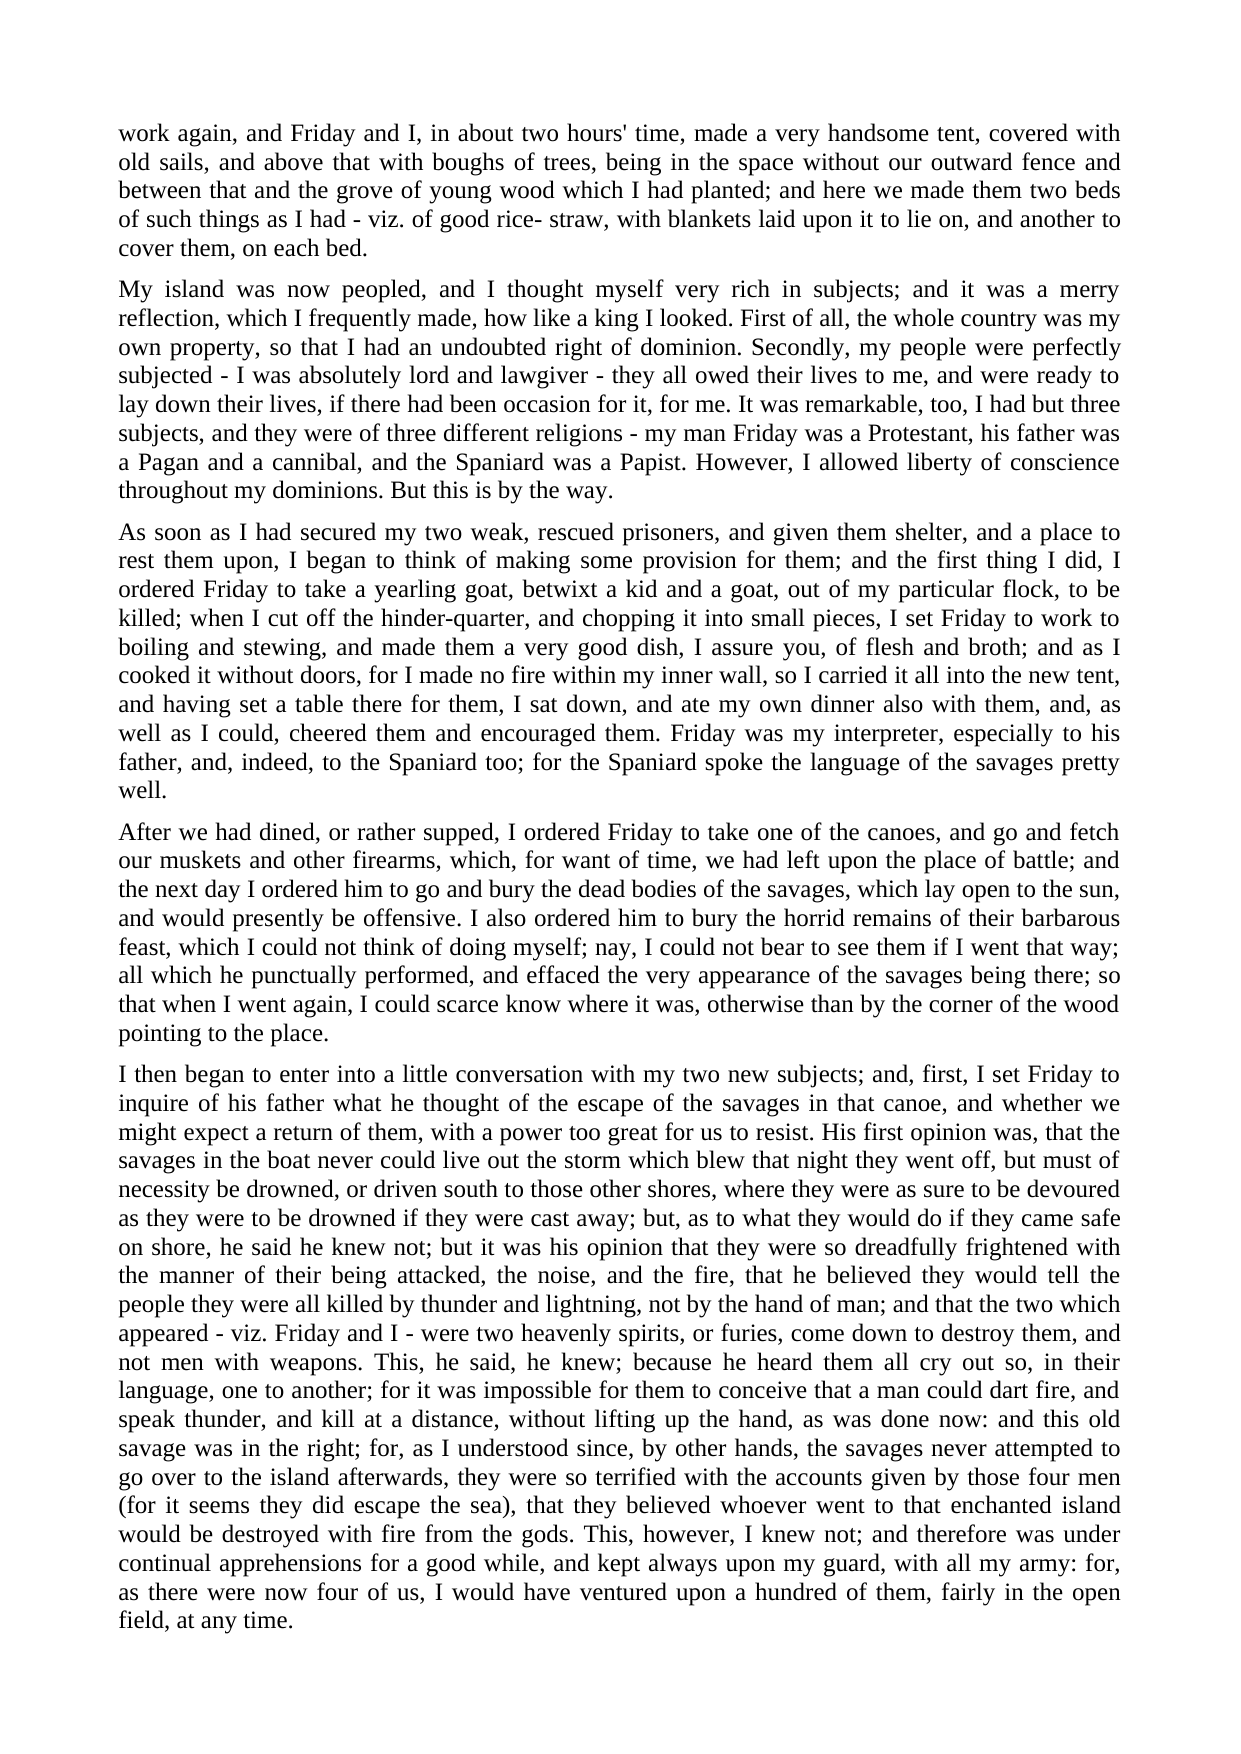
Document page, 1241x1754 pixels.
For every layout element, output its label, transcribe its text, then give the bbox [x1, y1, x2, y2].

text I then began to enter into a little conversation with my two new subjects; and, first, I set Friday to inquire of his father what he thought of the escape of the savages in that canoe, and whether we might expect a return of them, with a power too great for us to resist. His first opinion was, that the savages in the boat never could live out the storm which blew that night they went off, but must of necessity be drowned, or driven south to those other shores, where they were as sure to be devoured as they were to be drowned if they were cast away; but, as to what they would do if they came safe on shore, he said he knew not; but it was his opinion that they were so dreadfully frightened with the manner of their being attacked, the noise, and the fire, that he believed they would tell the people they were all killed by thunder and lightning, not by the hand of man; and that the two which appeared - viz. Friday and I - were two heavenly spirits, or furies, come down to destroy them, and not men with weapons. This, he said, he knew; because he heard them all cry out so, in their language, one to another; for it was impossible for them to conceive that a man could dart fire, and speak thunder, and kill at a distance, without lifting up the hand, as was done now: and this old savage was in the right; for, as I understood since, by other hands, the savages never attempted to go over to the island afterwards, they were so terrified with the accounts given by those four men (for it seems they did escape the sea), that they believed whoever went to that enchanted island would be destroyed with fire from the gods. This, however, I knew not; and therefore was under continual apprehensions for a good while, and kept always upon my guard, with all my army: for, as there were now four of us, I would have ventured upon a hundred of them, fairly in the open field, at any time. [118, 1059, 1122, 1634]
text work again, and Friday and I, in about two hours' time, made a very handsome tent, covered with old sails, and above that with boughs of trees, being in the space without our outward fence and between that and the grove of young wood which I had planted; and here we made them two beds of such things as I had - viz. of good rice- straw, with blankets laid upon it to lie on, and another to cover them, on each bed. [118, 118, 1122, 262]
text My island was now peopled, and I thought myself very rich in subjects; and it was a merry reflection, which I frequently made, how like a king I looked. First of all, the whole country was my own property, so that I had an undoubted right of dominion. Secondly, my people were perfectly subjected - I was absolutely lord and lawgiver - they all owed their lives to me, and were ready to lay down their lives, if there had been occasion for it, for me. It was remarkable, too, I had but three subjects, and they were of three different religions - my man Friday was a Protestant, his father was a Pagan and a cannibal, and the Spaniard was a Papist. However, I allowed liberty of conscience throughout my dominions. But this is by the way. [118, 274, 1122, 504]
text After we had dined, or rather supped, I ordered Friday to take one of the canoes, and go and fetch our muskets and other firearms, which, for want of time, we had left upon the place of battle; and the next day I ordered him to go and bury the dead bodies of the savages, which lay open to the sun, and would presently be offensive. I also ordered him to bury the horrid remains of their barbarous feast, which I could not think of doing myself; nay, I could not bear to see them if I went that way; all which he punctually performed, and effaced the very appearance of the savages being there; so that when I went again, I could scarce know where it was, otherwise than by the corner of the wood pointing to the place. [118, 817, 1122, 1047]
text As soon as I had secured my two weak, rescued prisoners, and given them shelter, and a place to rest them upon, I began to think of making some provision for them; and the first thing I did, I ordered Friday to take a yearling goat, betwixt a kid and a goat, out of my particular flock, to be killed; when I cut off the hinder-quarter, and chopping it into small pieces, I set Friday to work to boiling and stewing, and made them a very good dish, I assure you, of flesh and broth; and as I cooked it without doors, for I made no fire within my inner wall, so I carried it all into the new tent, and having set a table there for them, I sat down, and ate my own dinner also with them, and, as well as I could, cheered them and encouraged them. Friday was my interpreter, especially to his father, and, indeed, to the Spaniard too; for the Spaniard spoke the language of the savages pretty well. [118, 517, 1122, 804]
